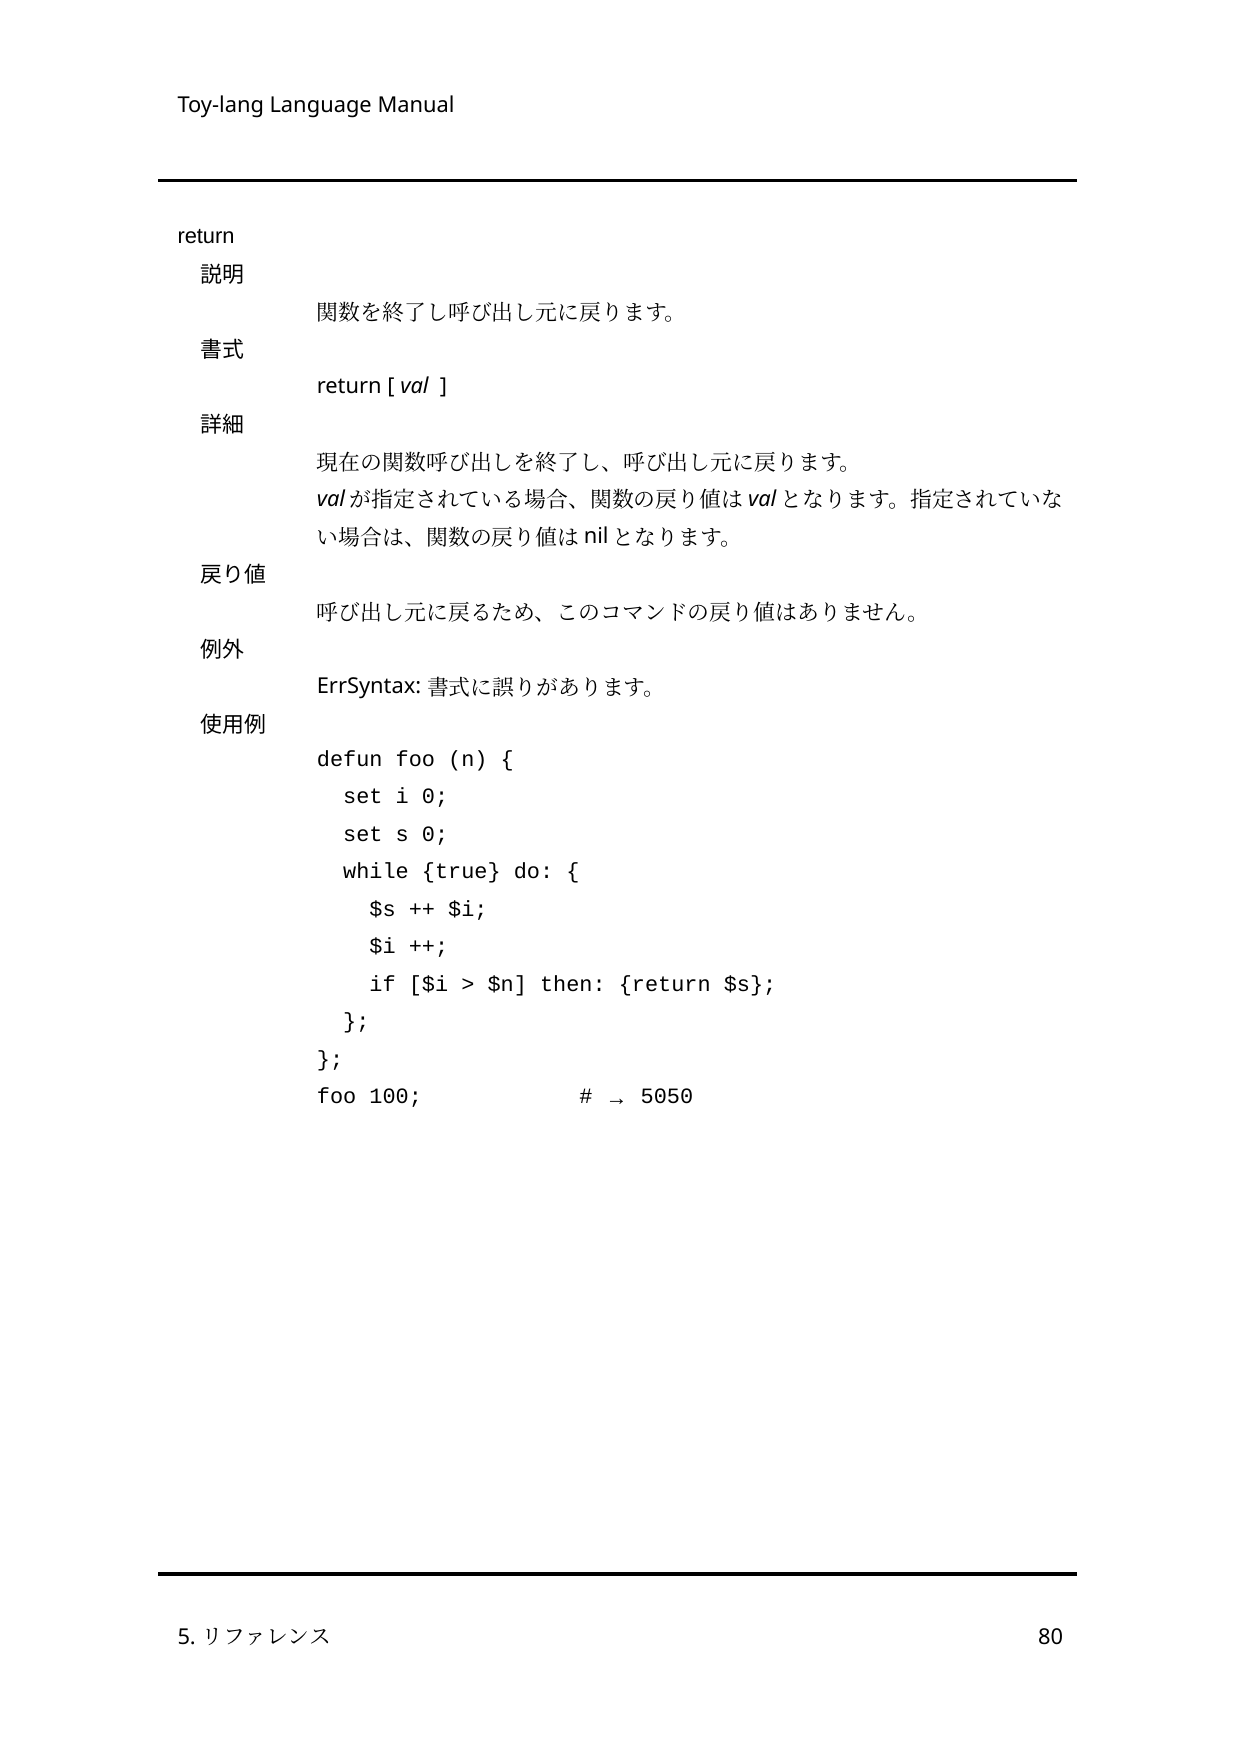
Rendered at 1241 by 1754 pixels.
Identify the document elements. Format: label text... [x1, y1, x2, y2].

table_cell 使用例 [200, 704, 317, 1117]
table_cell defun foo (n) { set i 0; set s 0; while {true} do: { $s ++ $i; $i ++; if [$i > $n] then: {return $s}; }; }; foo 100; # → 5050 [317, 704, 1063, 1117]
table_cell 書式 [200, 329, 317, 404]
table_header 説明 [200, 254, 317, 329]
table_cell 詳細 [200, 404, 317, 554]
subtitle return [177, 217, 1063, 254]
table_cell return [ val ] [317, 329, 1063, 404]
table_cell 現在の関数呼び出しを終了し、呼び出し元に戻ります。 valが指定されている場合、関数の戻り値はvalとなります。指定されていない場合は、関数の戻り値はnilとなります。 [317, 404, 1063, 554]
table_cell ErrSyntax: 書式に誤りがあります。 [317, 629, 1063, 704]
table_cell 呼び出し元に戻るため、このコマンドの戻り値はありません。 [317, 554, 1063, 629]
table_cell 例外 [200, 629, 317, 704]
table_cell 戻り値 [200, 554, 317, 629]
table_header 関数を終了し呼び出し元に戻ります。 [317, 254, 1063, 329]
